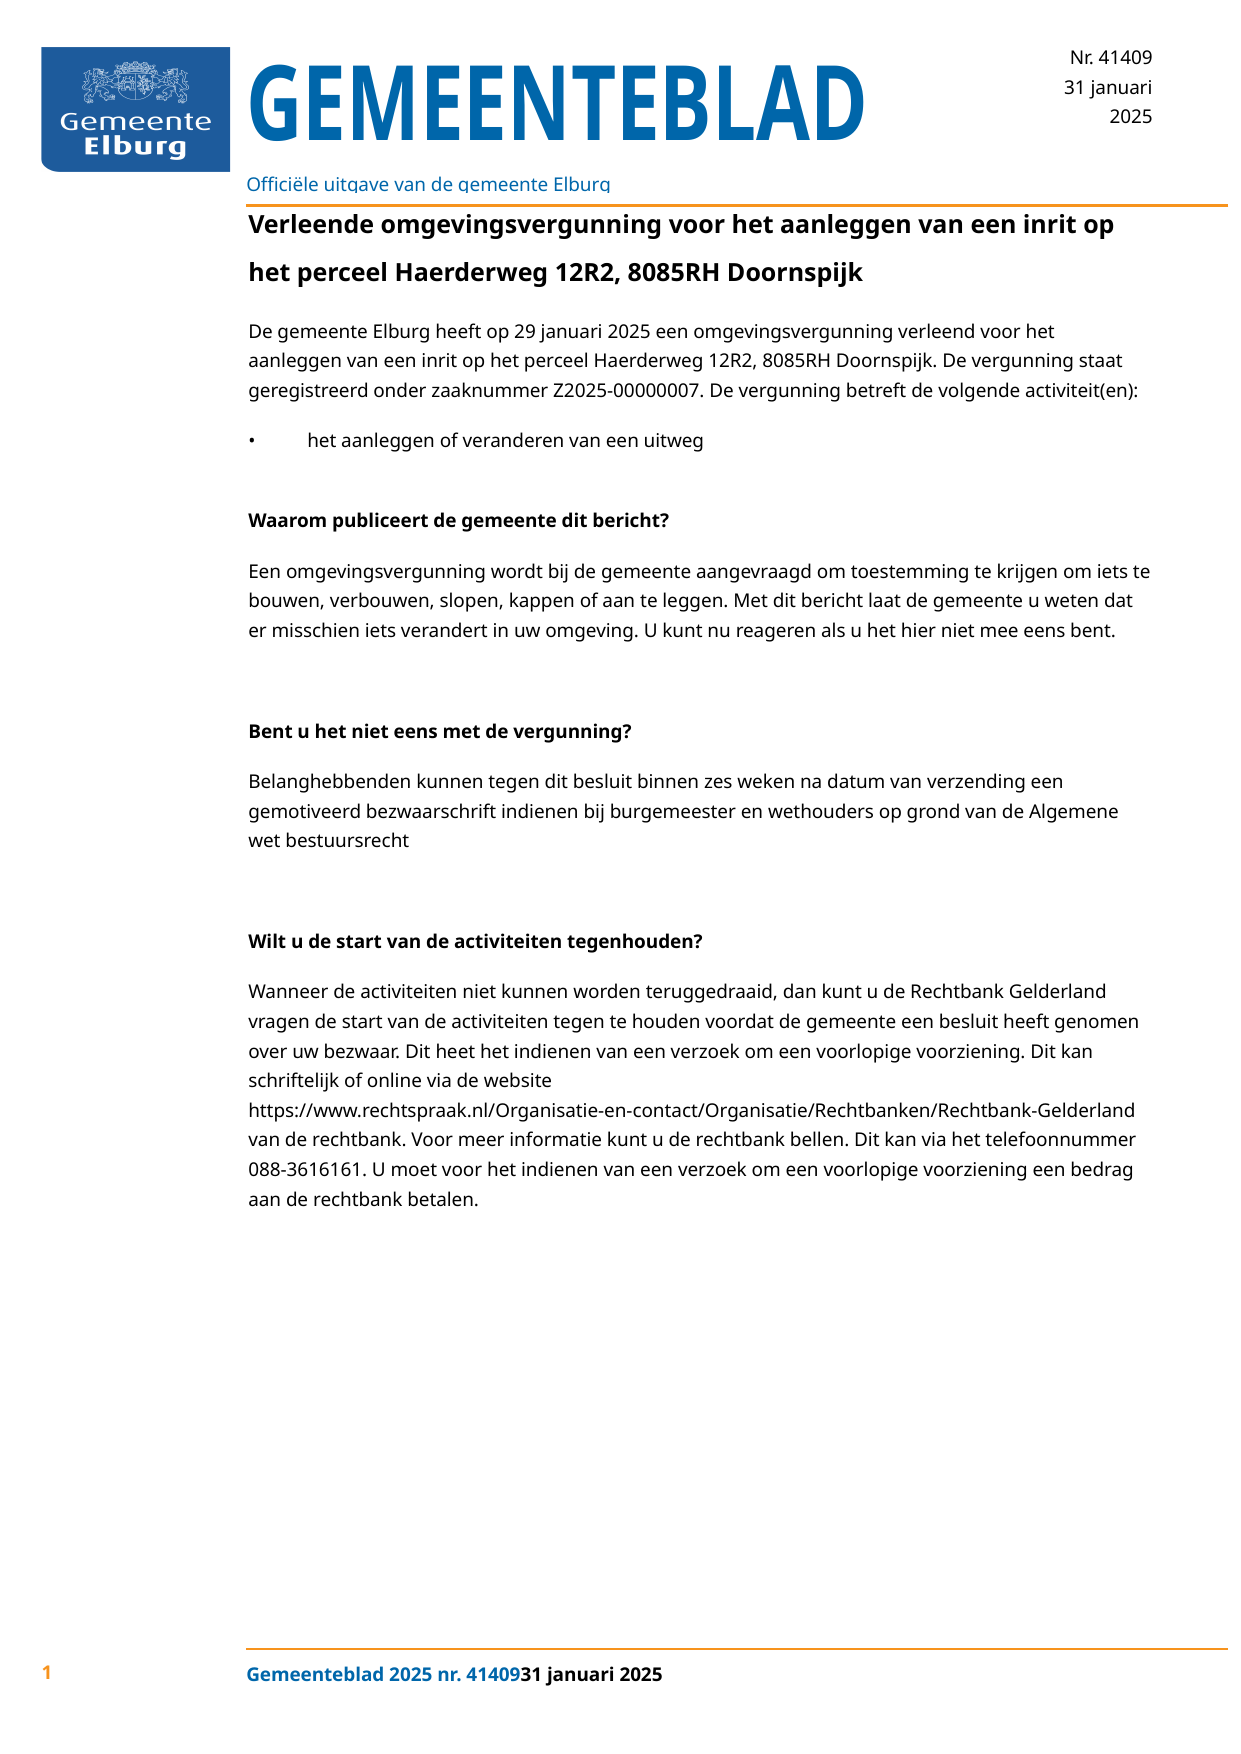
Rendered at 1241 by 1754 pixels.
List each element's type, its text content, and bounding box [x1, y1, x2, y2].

list het aanleggen of veranderen van een uitweg [248, 427, 1152, 453]
text Verleende omgevingsvergunning voor het aanleggen van een inrit op het perceel Haerderweg 12R2, 8085RH Doornspijk [248, 207, 1152, 288]
text Een omgevingsvergunning wordt bij de gemeente aangevraagd om toestemming te krijgen om iets te bouwen, verbouwen, slopen, kappen of aan te leggen. Met dit bericht laat de gemeente u weten dat er misschien iets verandert in uw omgeving. U kunt nu reageren als u het hier niet mee eens bent. [248, 558, 1152, 643]
text Waarom publiceert de gemeente dit bericht? [248, 507, 1152, 533]
text Bent u het niet eens met de vergunning? [248, 718, 1152, 744]
text Wanneer de activiteiten niet kunnen worden teruggedraaid, dan kunt u de Rechtbank Gelderland vragen de start van de activiteiten tegen te houden voordat de gemeente een besluit heeft genomen over uw bezwaar. Dit heet het indienen van een verzoek om een voorlopige voorziening. Dit kan schriftelijk of online via de website https://www.rechtspraak.nl/Organisatie-en-contact/Organisatie/Rechtbanken/Rechtbank-Gelderland van de rechtbank. Voor meer informatie kunt u de rechtbank bellen. Dit kan via het telefoonnummer 088-3616161. U moet voor het indienen van een verzoek om een voorlopige voorziening een bedrag aan de rechtbank betalen. [248, 979, 1152, 1212]
picture [41, 47, 231, 172]
text Wilt u de start van de activiteiten tegenhouden? [248, 928, 1152, 954]
text De gemeente Elburg heeft op 29 januari 2025 een omgevingsvergunning verleend voor het aanleggen van een inrit op het perceel Haerderweg 12R2, 8085RH Doornspijk. De vergunning staat geregistreerd onder zaaknummer Z2025-00000007. De vergunning betreft de volgende activiteit(en): [248, 318, 1152, 403]
text Belanghebbenden kunnen tegen dit besluit binnen zes weken na datum van verzending een gemotiveerd bezwaarschrift indienen bij burgemeester en wethouders op grond van de Algemene wet bestuursrecht [248, 768, 1152, 853]
